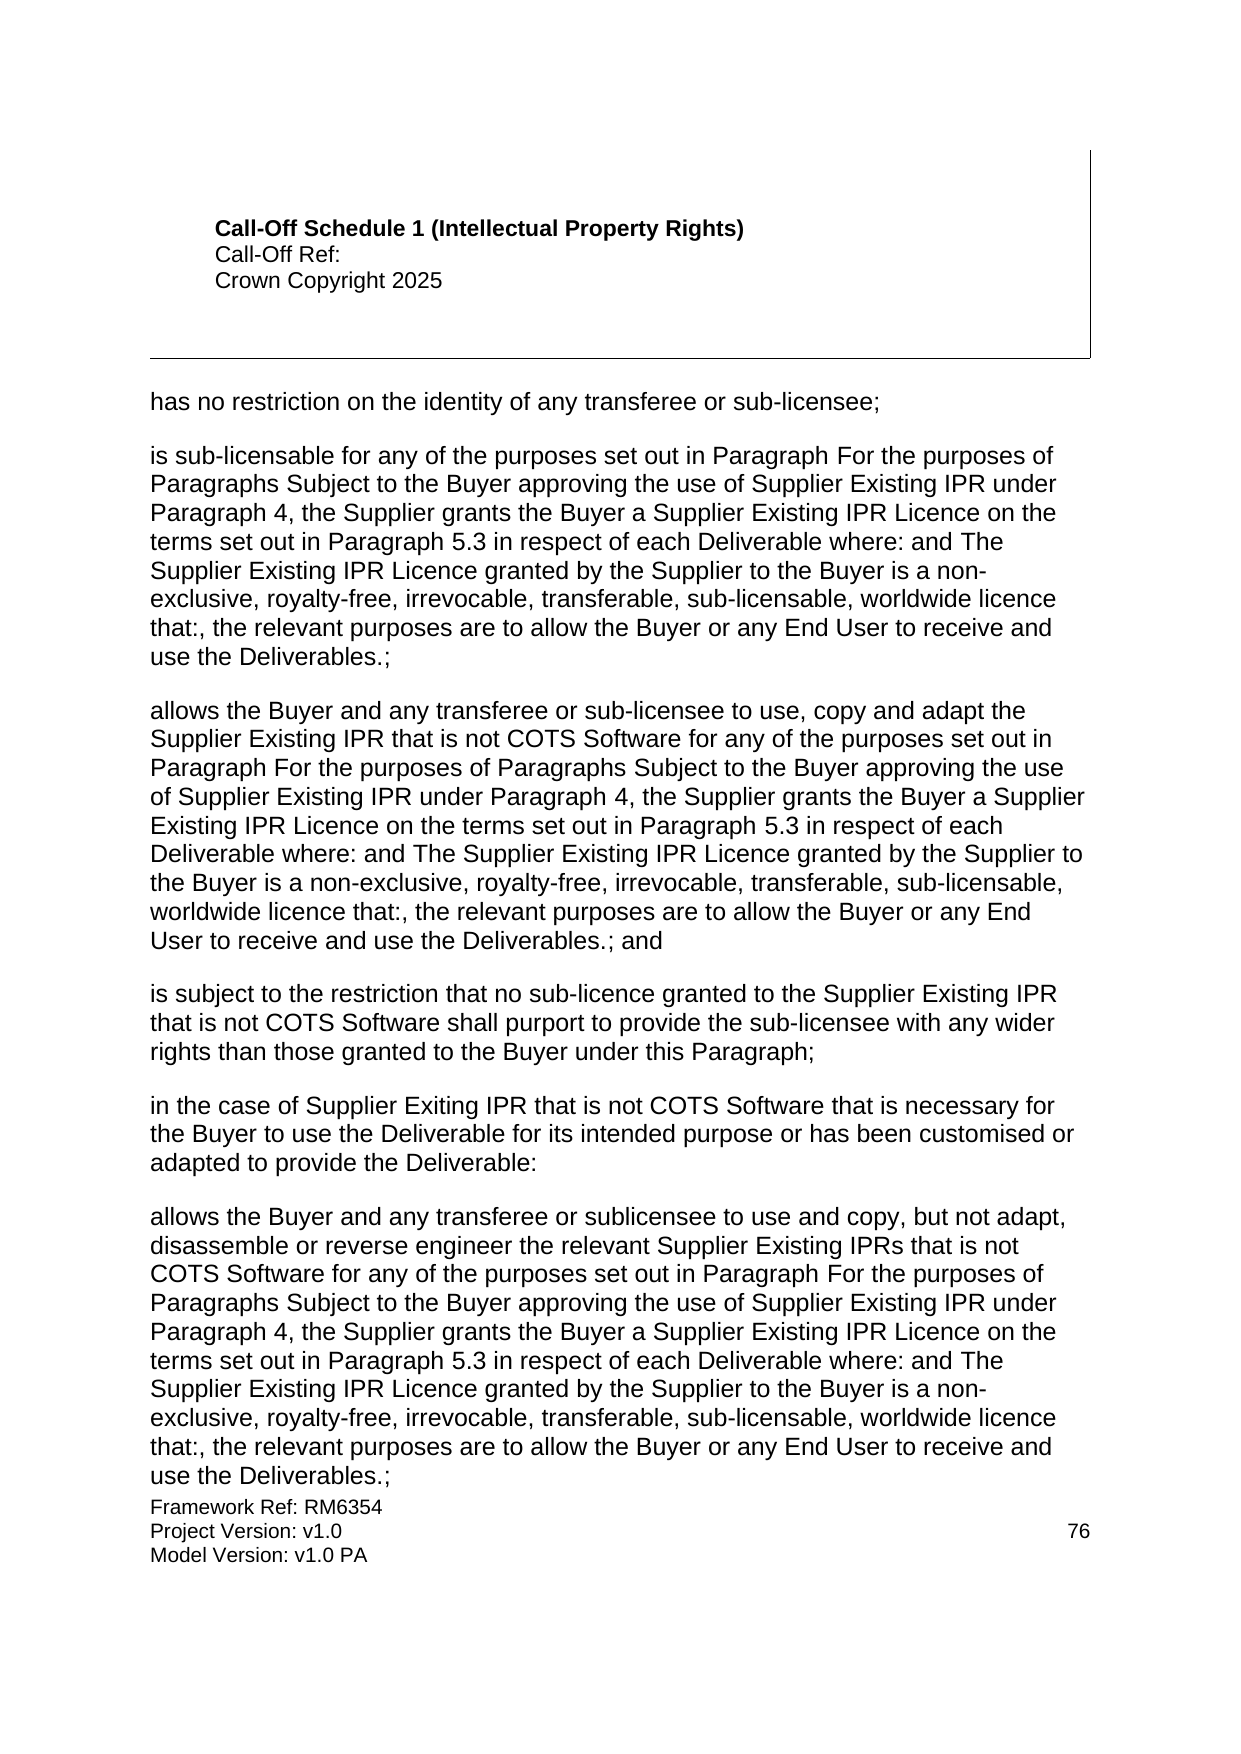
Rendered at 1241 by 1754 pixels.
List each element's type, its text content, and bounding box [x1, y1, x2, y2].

subtitle allows the Buyer and any transferee or sub-licensee to use, copy and adapt the Supplier Existing IPR that is not COTS Software for any of the purposes set out in Paragraph 5.4; and [150, 696, 1090, 954]
subtitle has no restriction on the identity of any transferee or sub-licensee; [150, 387, 1090, 416]
subtitle is subject to the restriction that no sub-licence granted to the Supplier Existing IPR that is not COTS Software shall purport to provide the sub-licensee with any wider rights than those granted to the Buyer under this Paragraph; [150, 979, 1090, 1066]
subtitle in the case of Supplier Exiting IPR that is not COTS Software that is necessary for the Buyer to use the Deliverable for its intended purpose or has been customised or adapted to provide the Deliverable: [150, 1091, 1090, 1177]
subtitle is sub-licensable for any of the purposes set out in Paragraph 5.4; [150, 441, 1090, 671]
subtitle allows the Buyer and any transferee or sublicensee to use and copy, but not adapt, disassemble or reverse engineer the relevant Supplier Existing IPRs that is not COTS Software for any of the purposes set out in Paragraph 5.4; [150, 1202, 1090, 1489]
